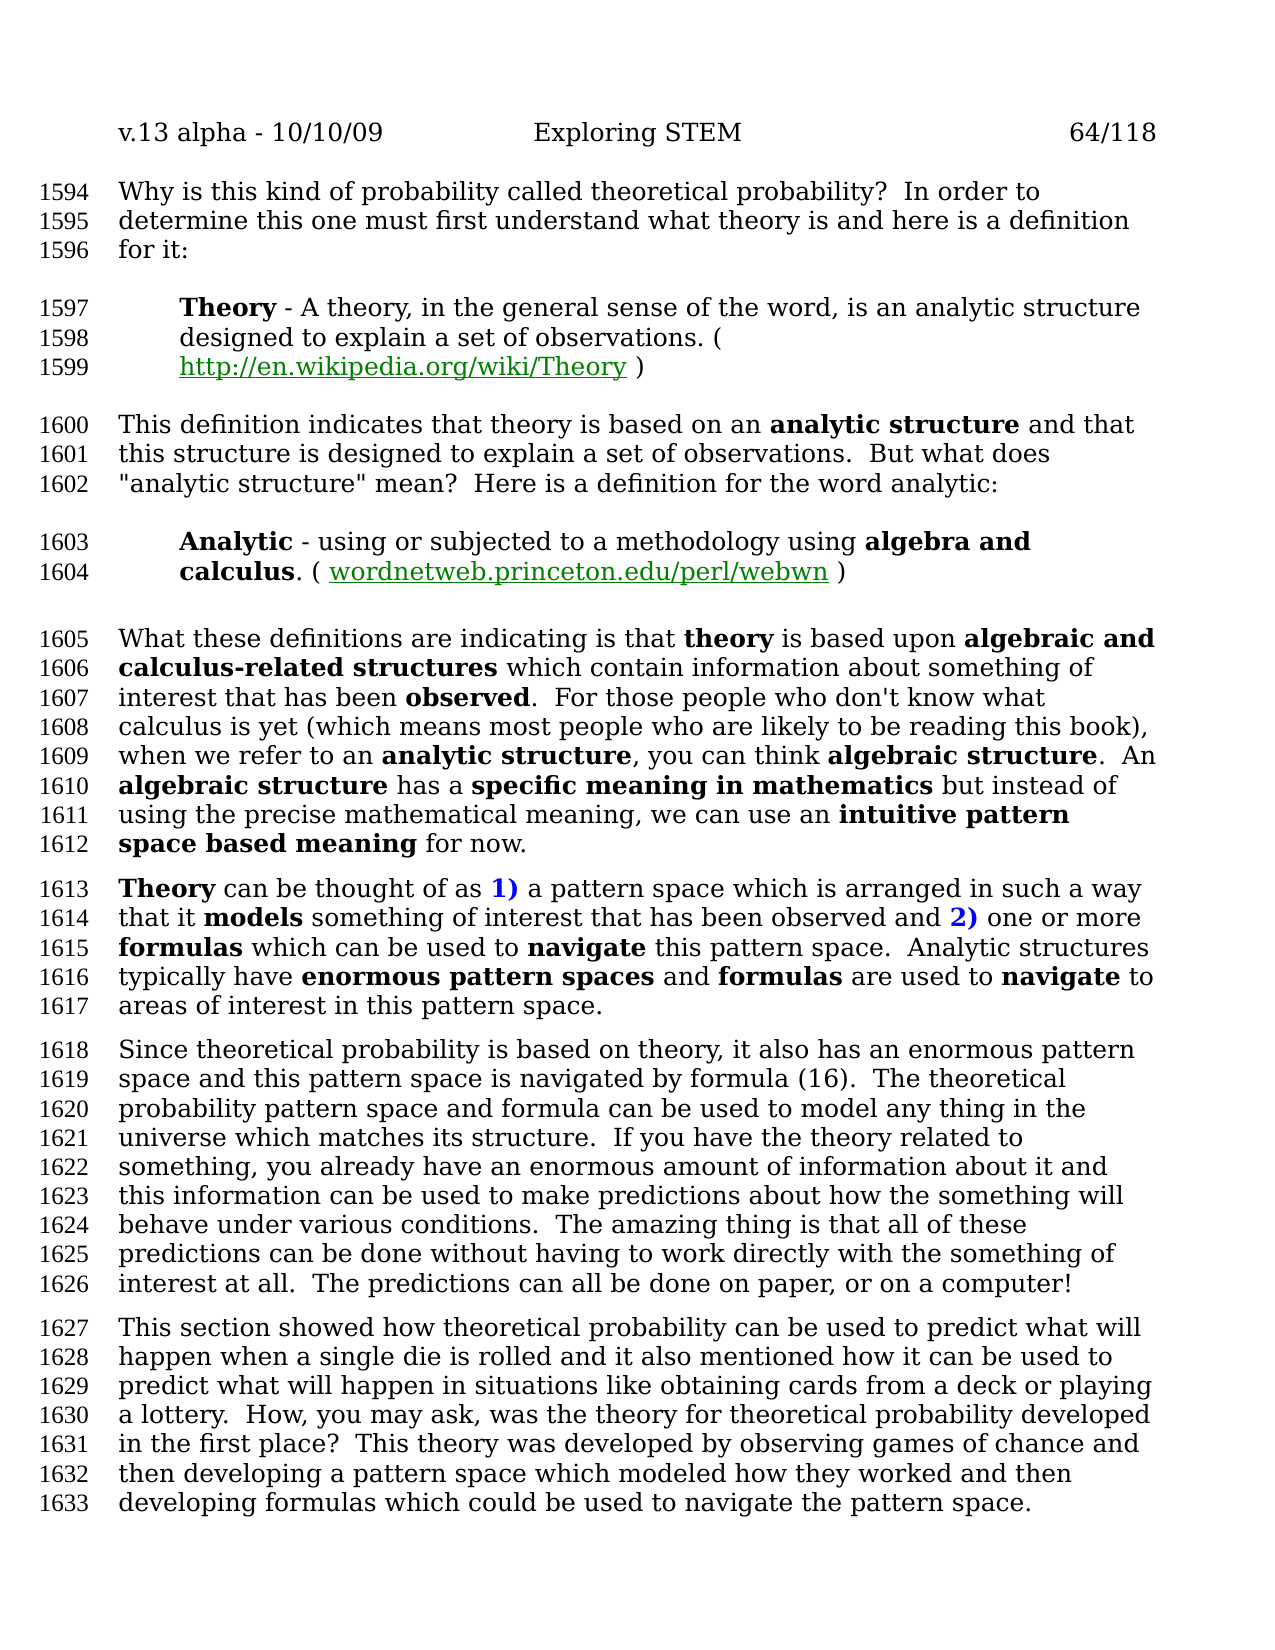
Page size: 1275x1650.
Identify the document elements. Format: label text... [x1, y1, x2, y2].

text This definition indicates that theory is based on an analytic structure and that this structure is designed to explain a set of observations. But what does "analytic structure" mean? Here is a definition for the word analytic: [118, 410, 1157, 498]
text What these definitions are indicating is that theory is based upon algebraic and calculus-related structures which contain information about something of interest that has been observed. For those people who don't know what calculus is yet (which means most people who are likely to be reading this book), when we refer to an analytic structure, you can think algebraic structure. An algebraic structure has a specific meaning in mathematics but instead of using the precise mathematical meaning, we can use an intuitive pattern space based meaning for now. [118, 624, 1157, 859]
text Theory - A theory, in the general sense of the word, is an analytic structure designed to explain a set of observations. ( http://en.wikipedia.org/wiki/Theory ) [179, 293, 1157, 381]
text Why is this kind of probability called theoretical probability? In order to determine this one must first understand what theory is and here is a definition for it: [118, 177, 1157, 264]
text Analytic - using or subjected to a methodology using algebra and calculus. ( wordnetweb.princeton.edu/perl/webwn ) [179, 527, 1157, 586]
text Since theoretical probability is based on theory, it also has an enormous pattern space and this pattern space is navigated by formula (16). The theoretical probability pattern space and formula can be used to model any thing in the universe which matches its structure. If you have the theory related to something, you already have an enormous amount of information about it and this information can be used to make predictions about how the something will behave under various conditions. The amazing thing is that all of these predictions can be done without having to work directly with the something of interest at all. The predictions can all be done on paper, or on a computer! [118, 1036, 1157, 1298]
text Theory can be thought of as 1) a pattern space which is arranged in such a way that it models something of interest that has been observed and 2) one or more formulas which can be used to navigate this pattern space. Analytic structures typically have enormous pattern spaces and formulas are used to navigate to areas of interest in this pattern space. [118, 874, 1157, 1021]
text This section showed how theoretical probability can be used to predict what will happen when a single die is rolled and it also mentioned how it can be used to predict what will happen in situations like obtaining cards from a deck or playing a lottery. How, you may ask, was the theory for theoretical probability developed in the first place? This theory was developed by observing games of chance and then developing a pattern space which modeled how they worked and then developing formulas which could be used to navigate the pattern space. [118, 1313, 1157, 1517]
